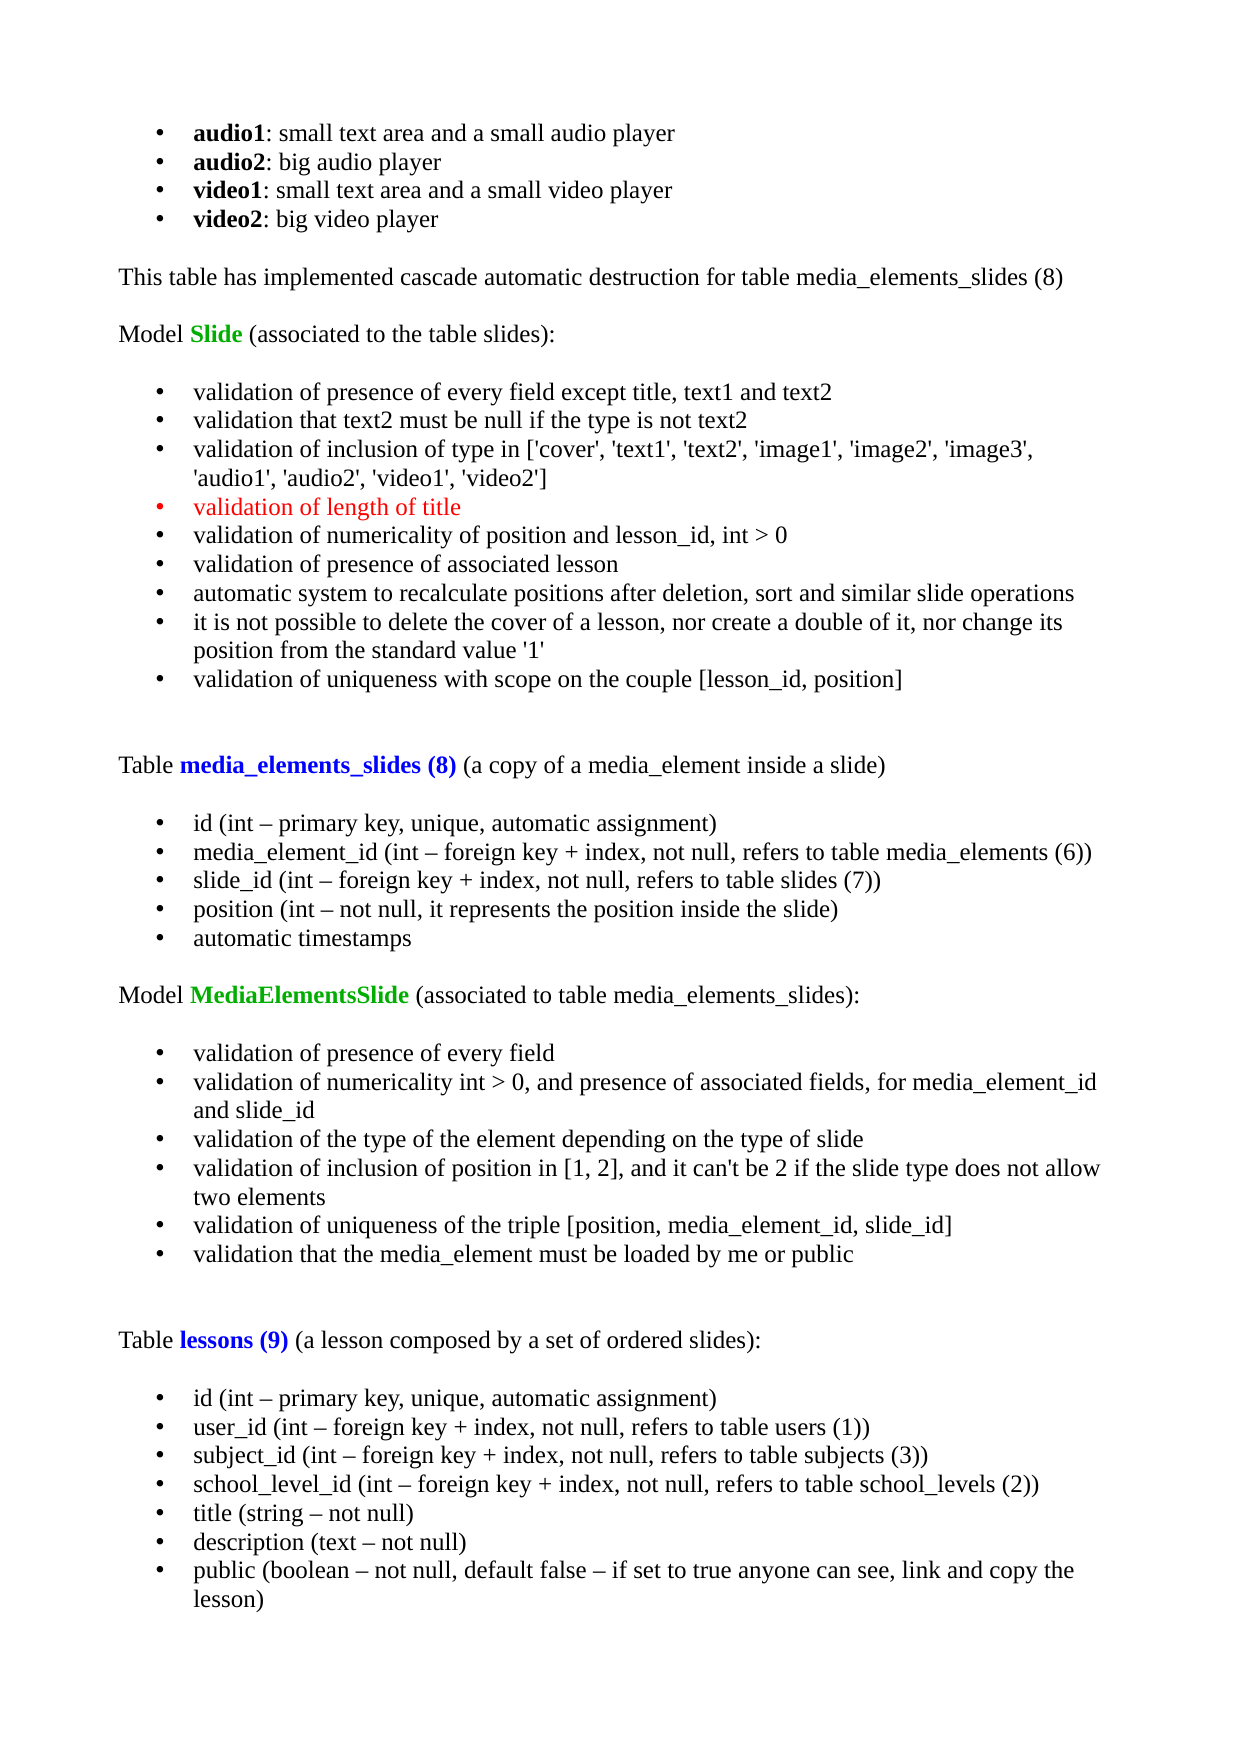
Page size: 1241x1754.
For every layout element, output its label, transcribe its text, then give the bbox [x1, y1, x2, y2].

text Table media_elements_slides (8) (a copy of a media_element inside a slide) [118, 751, 1122, 779]
list id (int – primary key, unique, automatic assignment) [156, 1383, 1122, 1412]
list validation of numericality int > 0, and presence of associated fields, for media_element_id and slide_id [156, 1067, 1122, 1124]
list validation of the type of the element depending on the type of slide [156, 1124, 1122, 1153]
list school_level_id (int – foreign key + index, not null, refers to table school_levels (2)) [156, 1469, 1122, 1498]
list validation of presence of every field [156, 1038, 1122, 1067]
list validation that text2 must be null if the type is not text2 [156, 406, 1122, 434]
list automatic timestamps [156, 923, 1122, 952]
list validation of inclusion of type in ['cover', 'text1', 'text2', 'image1', 'image2', 'image3', 'audio1', 'audio2', 'video1', 'video2'] [156, 434, 1122, 492]
list audio2: big audio player [156, 147, 1122, 176]
list media_element_id (int – foreign key + index, not null, refers to table media_elements (6)) [156, 837, 1122, 866]
list validation of presence of every field except title, text1 and text2 [156, 377, 1122, 406]
list title (string – not null) [156, 1498, 1122, 1527]
list subject_id (int – foreign key + index, not null, refers to table subjects (3)) [156, 1441, 1122, 1469]
list automatic system to recalculate positions after deletion, sort and similar slide operations [156, 578, 1122, 607]
text This table has implemented cascade automatic destruction for table media_elements_slides (8) [118, 262, 1122, 291]
text Model Slide (associated to the table slides): [118, 319, 1122, 348]
list validation of numericality of position and lesson_id, int > 0 [156, 521, 1122, 549]
list video1: small text area and a small video player [156, 176, 1122, 204]
list position (int – not null, it represents the position inside the slide) [156, 894, 1122, 923]
list video2: big video player [156, 204, 1122, 233]
list description (text – not null) [156, 1527, 1122, 1556]
list validation of inclusion of position in [1, 2], and it can't be 2 if the slide type does not allow two elements [156, 1153, 1122, 1211]
list id (int – primary key, unique, automatic assignment) [156, 808, 1122, 837]
text Model MediaElementsSlide (associated to table media_elements_slides): [118, 981, 1122, 1009]
list validation that the media_element must be loaded by me or public [156, 1239, 1122, 1268]
list slide_id (int – foreign key + index, not null, refers to table slides (7)) [156, 866, 1122, 894]
list validation of length of title [156, 492, 1122, 521]
list audio1: small text area and a small audio player [156, 118, 1122, 147]
list validation of presence of associated lesson [156, 549, 1122, 578]
list user_id (int – foreign key + index, not null, refers to table users (1)) [156, 1412, 1122, 1441]
list it is not possible to delete the cover of a lesson, nor create a double of it, nor change its position from the standard value '1' [156, 607, 1122, 664]
list public (boolean – not null, default false – if set to true anyone can see, link and copy the lesson) [156, 1556, 1122, 1613]
list validation of uniqueness of the triple [position, media_element_id, slide_id] [156, 1211, 1122, 1239]
list validation of uniqueness with scope on the couple [lesson_id, position] [156, 664, 1122, 693]
text Table lessons (9) (a lesson composed by a set of ordered slides): [118, 1326, 1122, 1354]
